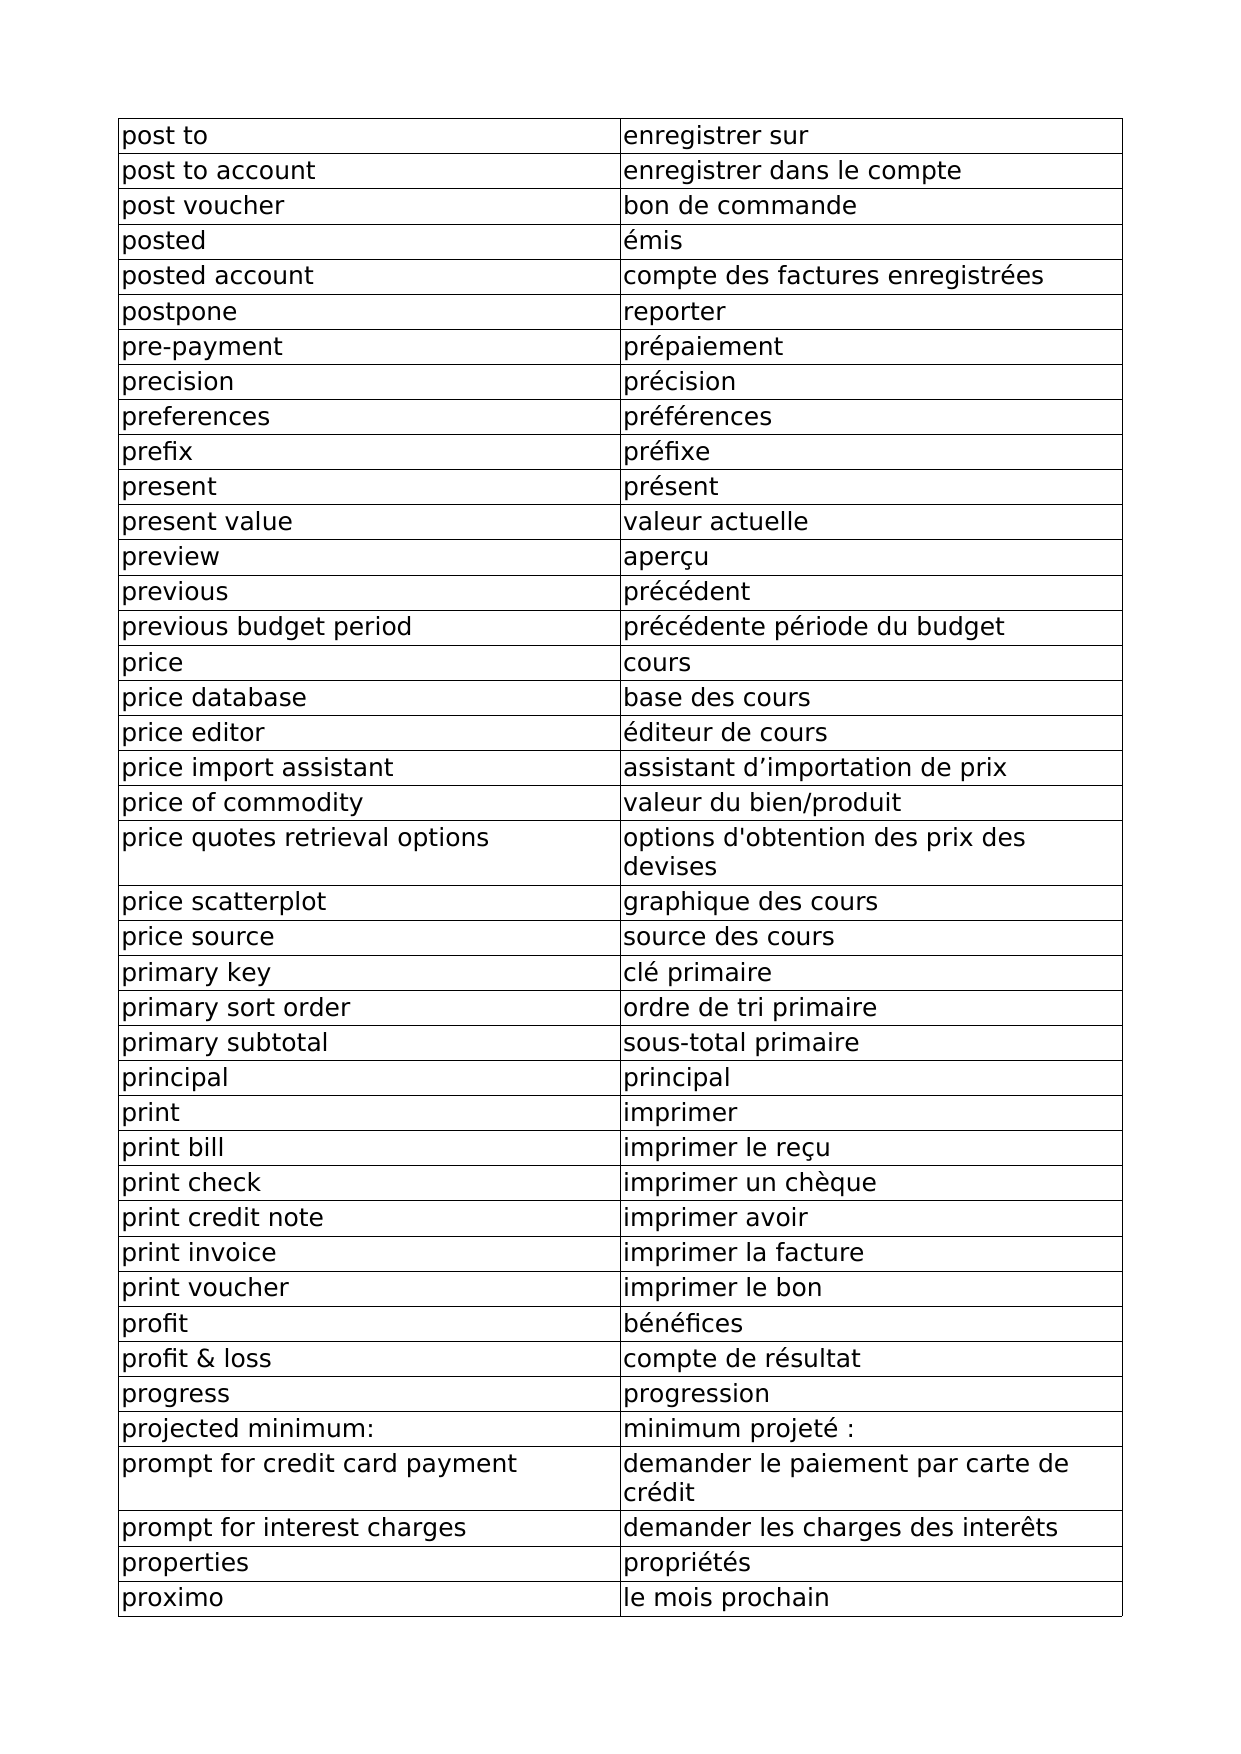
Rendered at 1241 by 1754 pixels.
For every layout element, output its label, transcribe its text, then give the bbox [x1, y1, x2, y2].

table_cell primary key [119, 956, 620, 990]
table_cell progress [119, 1377, 620, 1411]
table_cell principal [621, 1061, 1122, 1095]
table_cell profit [119, 1307, 620, 1341]
table_cell present value [119, 505, 620, 539]
table_cell présent [621, 470, 1122, 504]
table_cell clé primaire [621, 956, 1122, 990]
table_cell demander le paiement par carte de crédit [621, 1447, 1122, 1510]
table_cell properties [119, 1547, 620, 1581]
table_cell bénéfices [621, 1307, 1122, 1341]
table_cell pre-payment [119, 330, 620, 364]
table_cell imprimer un chèque [621, 1166, 1122, 1200]
table_cell source des cours [621, 921, 1122, 955]
table_cell valeur actuelle [621, 505, 1122, 539]
table_cell posted [119, 225, 620, 258]
table_cell préférences [621, 400, 1122, 434]
table_cell valeur du bien/produit [621, 786, 1122, 820]
table_cell principal [119, 1061, 620, 1095]
table_cell projected minimum: [119, 1412, 620, 1446]
table_cell éditeur de cours [621, 716, 1122, 750]
table_cell precision [119, 365, 620, 399]
table_cell profit & loss [119, 1342, 620, 1376]
table_cell postpone [119, 295, 620, 329]
table_cell price database [119, 681, 620, 715]
table_cell print bill [119, 1131, 620, 1165]
table_cell price import assistant [119, 751, 620, 785]
table_cell proximo [119, 1582, 620, 1616]
table_cell ordre de tri primaire [621, 991, 1122, 1025]
table_cell enregistrer sur [621, 119, 1122, 153]
table_cell précédente période du budget [621, 611, 1122, 645]
table_cell previous budget period [119, 611, 620, 645]
table_cell compte des factures enregistrées [621, 260, 1122, 294]
table_cell cours [621, 646, 1122, 680]
table_cell print check [119, 1166, 620, 1200]
table_cell graphique des cours [621, 886, 1122, 919]
table_cell imprimer le bon [621, 1272, 1122, 1306]
table_cell prefix [119, 435, 620, 469]
table_cell posted account [119, 260, 620, 294]
table_cell reporter [621, 295, 1122, 329]
table_cell émis [621, 225, 1122, 258]
table_cell print credit note [119, 1201, 620, 1236]
table_cell price of commodity [119, 786, 620, 820]
table_cell imprimer la facture [621, 1237, 1122, 1271]
table_cell preferences [119, 400, 620, 434]
table_cell print [119, 1096, 620, 1130]
table_cell assistant d’importation de prix [621, 751, 1122, 785]
table_cell post voucher [119, 189, 620, 223]
table_cell preview [119, 540, 620, 574]
table_cell previous [119, 576, 620, 609]
table_cell prépaiement [621, 330, 1122, 364]
table_cell enregistrer dans le compte [621, 154, 1122, 188]
table_cell le mois prochain [621, 1582, 1122, 1616]
table_cell base des cours [621, 681, 1122, 715]
table_cell primary sort order [119, 991, 620, 1025]
table_cell progression [621, 1377, 1122, 1411]
table_cell price editor [119, 716, 620, 750]
table_cell price quotes retrieval options [119, 821, 620, 884]
table_cell précédent [621, 576, 1122, 609]
table_cell present [119, 470, 620, 504]
table_cell print voucher [119, 1272, 620, 1306]
table_cell imprimer le reçu [621, 1131, 1122, 1165]
table_cell sous-total primaire [621, 1026, 1122, 1060]
table_cell prompt for interest charges [119, 1511, 620, 1546]
table_cell prompt for credit card payment [119, 1447, 620, 1510]
table_cell imprimer avoir [621, 1201, 1122, 1236]
table_cell post to [119, 119, 620, 153]
table_cell options d'obtention des prix des devises [621, 821, 1122, 884]
table_cell price scatterplot [119, 886, 620, 919]
table_cell price [119, 646, 620, 680]
table_cell bon de commande [621, 189, 1122, 223]
table_cell primary subtotal [119, 1026, 620, 1060]
table_cell post to account [119, 154, 620, 188]
table_cell print invoice [119, 1237, 620, 1271]
table_cell price source [119, 921, 620, 955]
table_cell compte de résultat [621, 1342, 1122, 1376]
table_cell préfixe [621, 435, 1122, 469]
table_cell minimum projeté : [621, 1412, 1122, 1446]
table_cell propriétés [621, 1547, 1122, 1581]
table_cell demander les charges des interêts [621, 1511, 1122, 1546]
table_cell imprimer [621, 1096, 1122, 1130]
table_cell précision [621, 365, 1122, 399]
table_cell aperçu [621, 540, 1122, 574]
